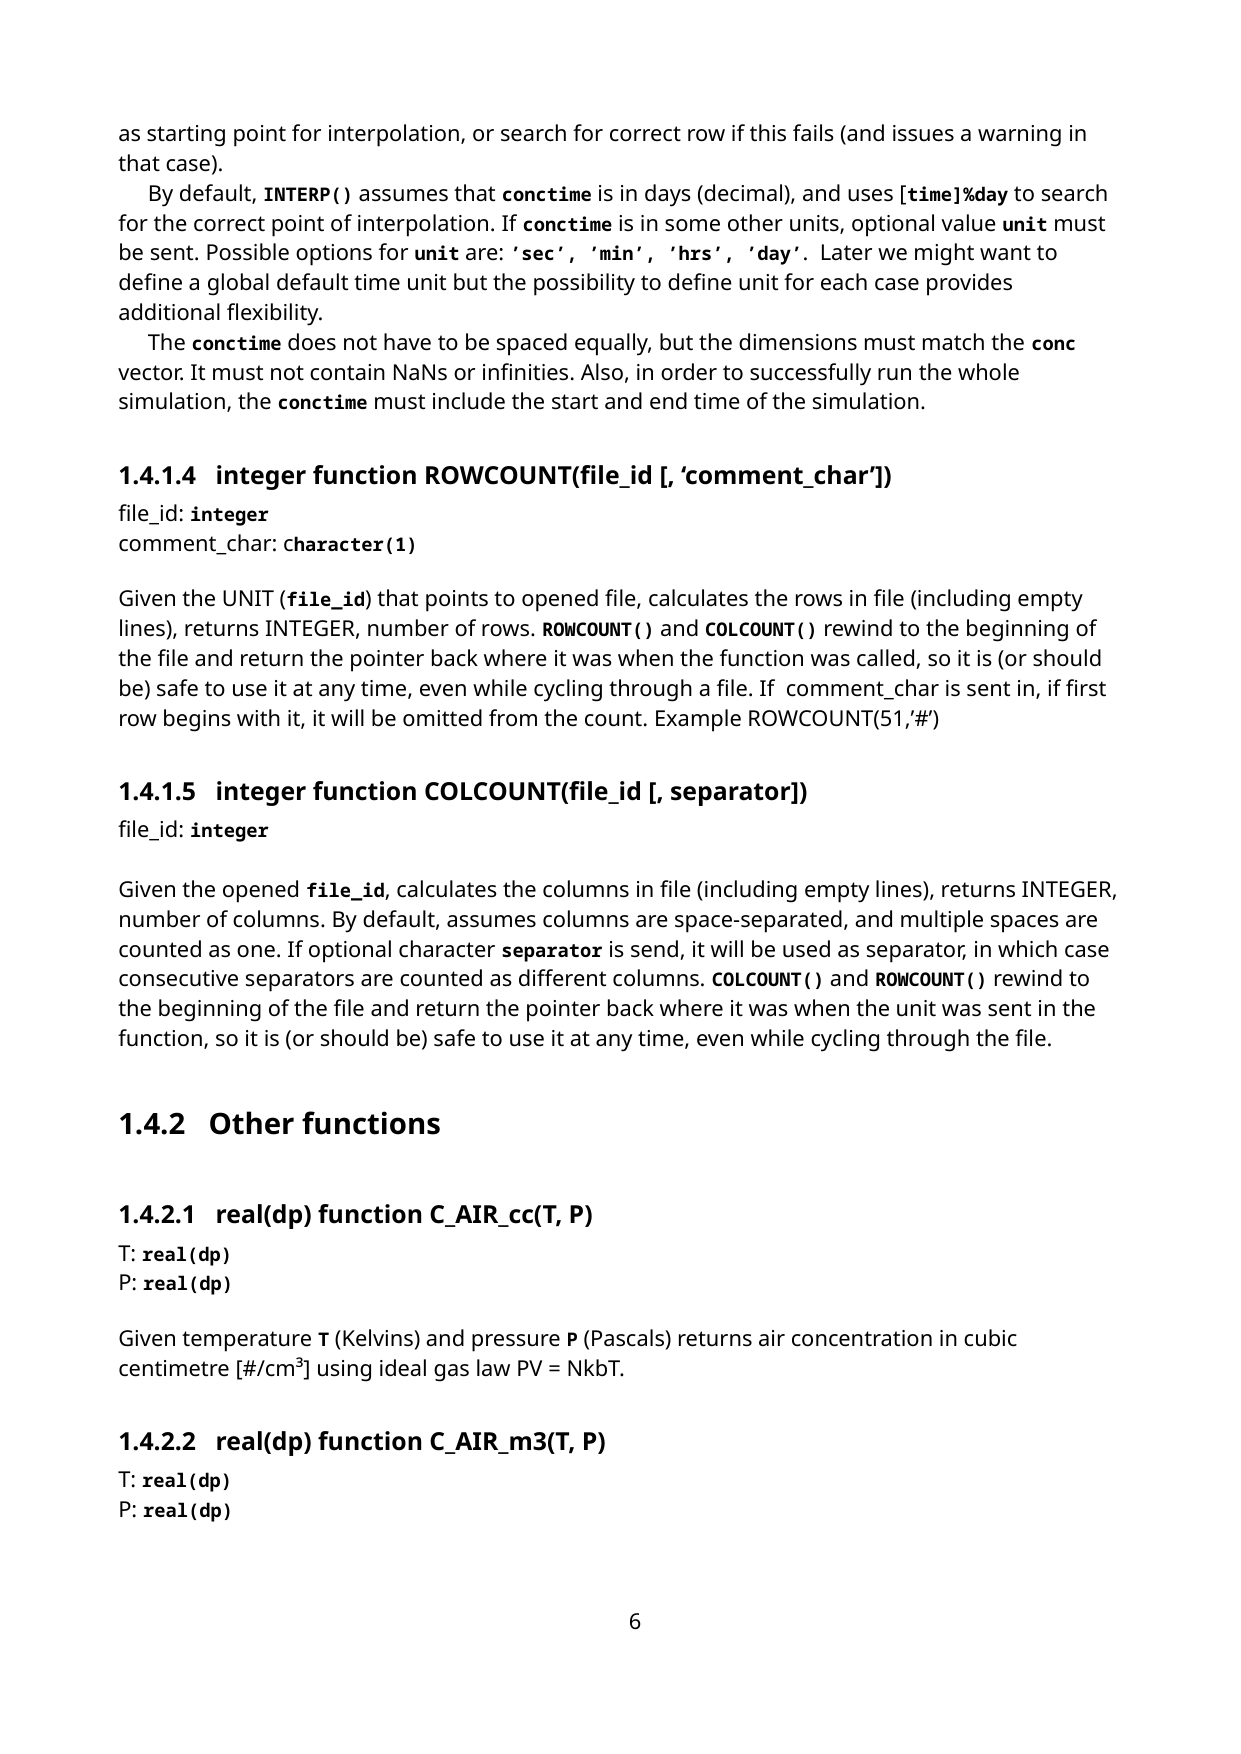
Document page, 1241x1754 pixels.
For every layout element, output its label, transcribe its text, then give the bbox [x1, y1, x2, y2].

text T: real(dp) [118, 1464, 1122, 1494]
text T: real(dp) [118, 1238, 1122, 1267]
subtitle Other functions [118, 1103, 1122, 1143]
text comment_char: character(1) [118, 528, 1122, 558]
text Given temperature T (Kelvins) and pressure P (Pascals) returns air concentration in cubic centimetre [#/cm³] using ideal gas law PV = NkbT. [118, 1323, 1122, 1382]
subtitle real(dp) function C_AIR_m3(T, P) [118, 1424, 1122, 1458]
text By default, INTERP() assumes that conctime is in days (decimal), and uses [time]%day to search for the correct point of interpolation. If conctime is in some other units, optional value unit must be sent. Possible options for unit are: ’sec’, ’min’, ’hrs’, ’day’. Later we might want to define a global default time unit but the possibility to define unit for each case provides additional flexibility. [118, 178, 1122, 327]
text Given the UNIT (file_id) that points to opened file, calculates the rows in file (including empty lines), returns INTEGER, number of rows. ROWCOUNT() and COLCOUNT() rewind to the beginning of the file and return the pointer back where it was when the function was called, so it is (or should be) safe to use it at any time, even while cycling through a file. If comment_char is sent in, if first row begins with it, it will be omitted from the count. Example ROWCOUNT(51,’#’) [118, 583, 1122, 732]
subtitle integer function COLCOUNT(file_id [, separator]) [118, 774, 1122, 808]
text file_id: integer [118, 814, 1122, 844]
text P: real(dp) [118, 1494, 1122, 1524]
subtitle real(dp) function C_AIR_cc(T, P) [118, 1197, 1122, 1231]
text as starting point for interpolation, or search for correct row if this fails (and issues a warning in that case). [118, 118, 1122, 178]
text P: real(dp) [118, 1267, 1122, 1297]
text file_id: integer [118, 498, 1122, 528]
text Given the opened file_id, calculates the columns in file (including empty lines), returns INTEGER, number of columns. By default, assumes columns are space-separated, and multiple spaces are counted as one. If optional character separator is send, it will be used as separator, in which case consecutive separators are counted as different columns. COLCOUNT() and ROWCOUNT() rewind to the beginning of the file and return the pointer back where it was when the unit was sent in the function, so it is (or should be) safe to use it at any time, even while cycling through the file. [118, 874, 1122, 1053]
text The conctime does not have to be spaced equally, but the dimensions must match the conc vector. It must not contain NaNs or infinities. Also, in order to successfully run the whole simulation, the conctime must include the start and end time of the simulation. [118, 327, 1122, 416]
subtitle integer function ROWCOUNT(file_id [, ‘comment_char’]) [118, 458, 1122, 492]
